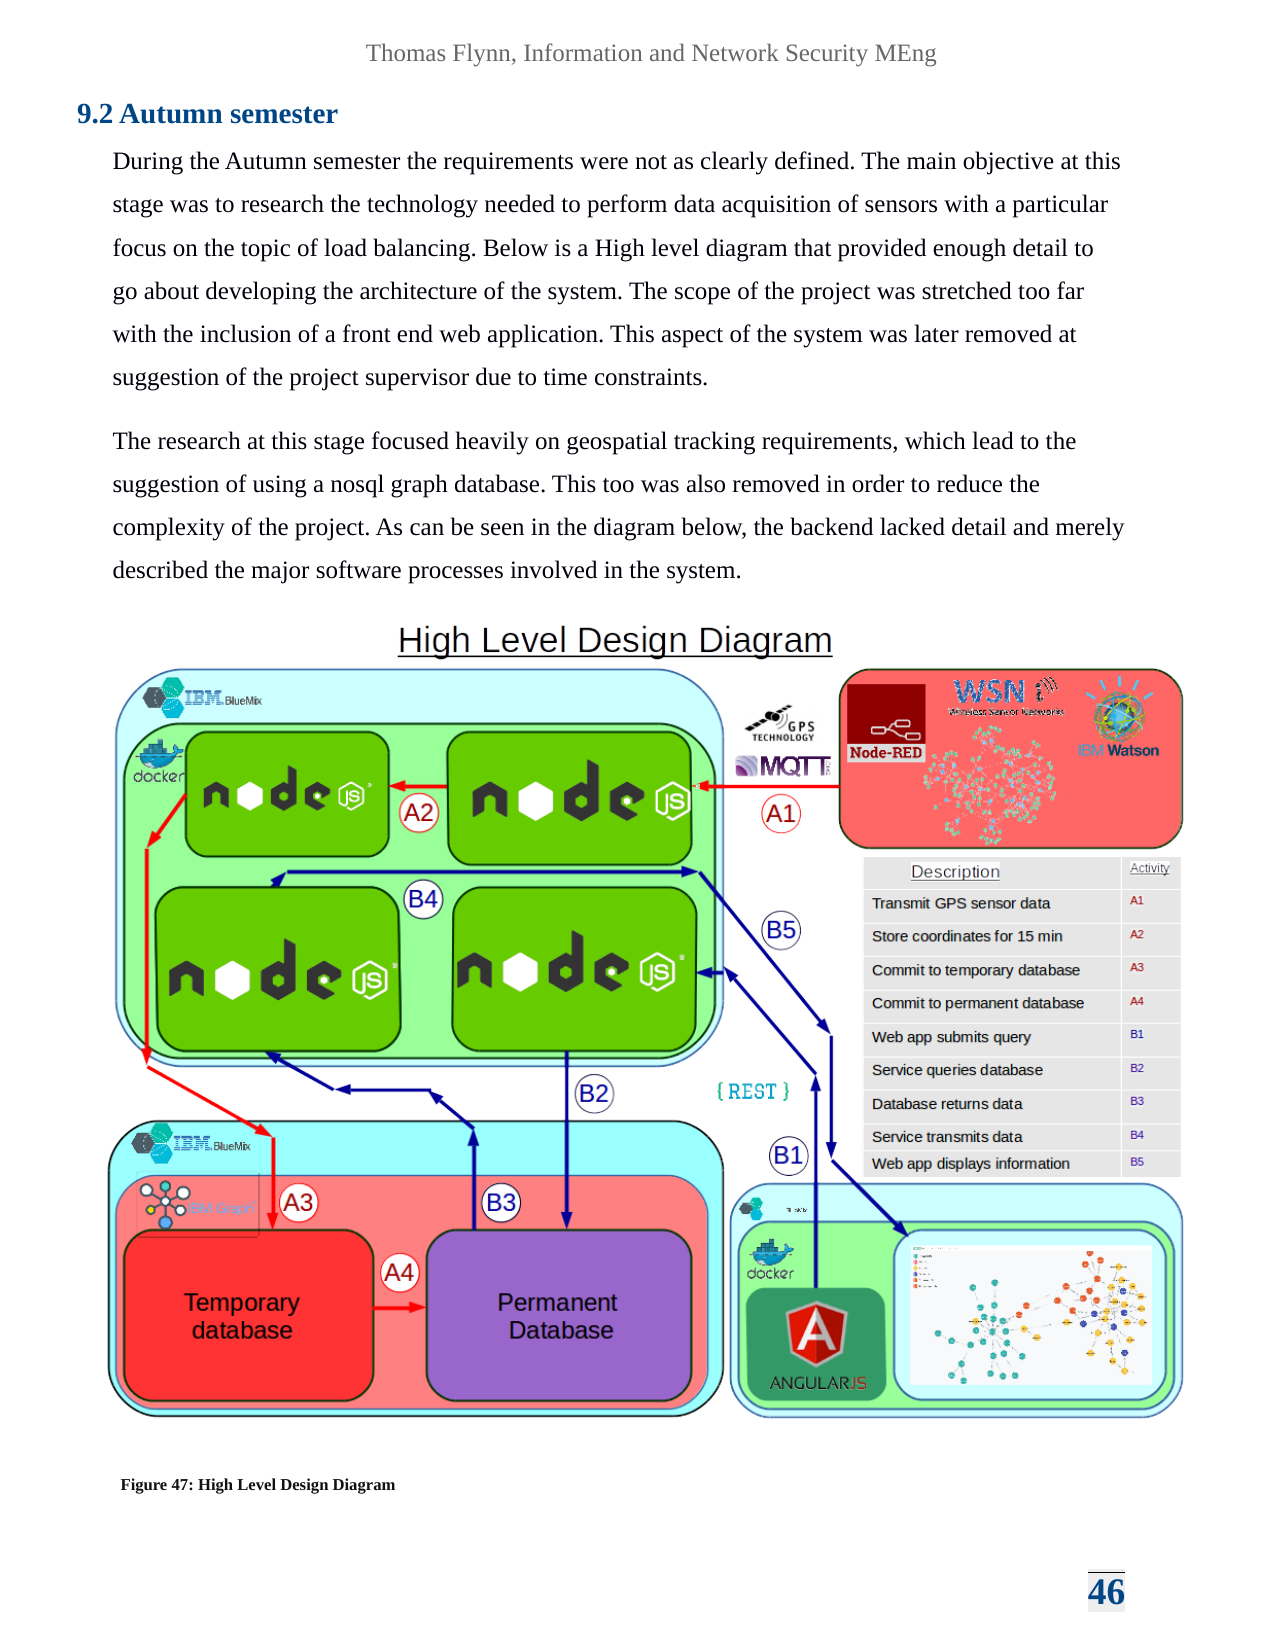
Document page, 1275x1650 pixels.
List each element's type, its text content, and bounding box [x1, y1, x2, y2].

picture [100, 607, 1189, 1424]
text [82, 608, 120, 1494]
text Figure 47: High Level Design Diagram [120, 1424, 1207, 1494]
text The research at this stage focused heavily on geospatial tracking requirements, which lead to the suggestion of using a nosql graph database. This too was also removed in order to reduce the complexity of the project. As can be seen in the diagram below, the backend lacked detail and merely described the major software processes involved in the system. [112, 426, 1125, 584]
text During the Autumn semester the requirements were not as clearly defined. The main objective at this stage was to research the technology needed to perform data acquisition of sensors with a particular focus on the topic of load balancing. Below is a High level diagram that provided enough detail to go about developing the architecture of the system. The scope of the project was stretched too far with the inclusion of a front end web application. This aspect of the system was later removed at suggestion of the project supervisor due to time constraints. [112, 146, 1125, 391]
subtitle 9.2 Autumn semester [74, 96, 1125, 129]
